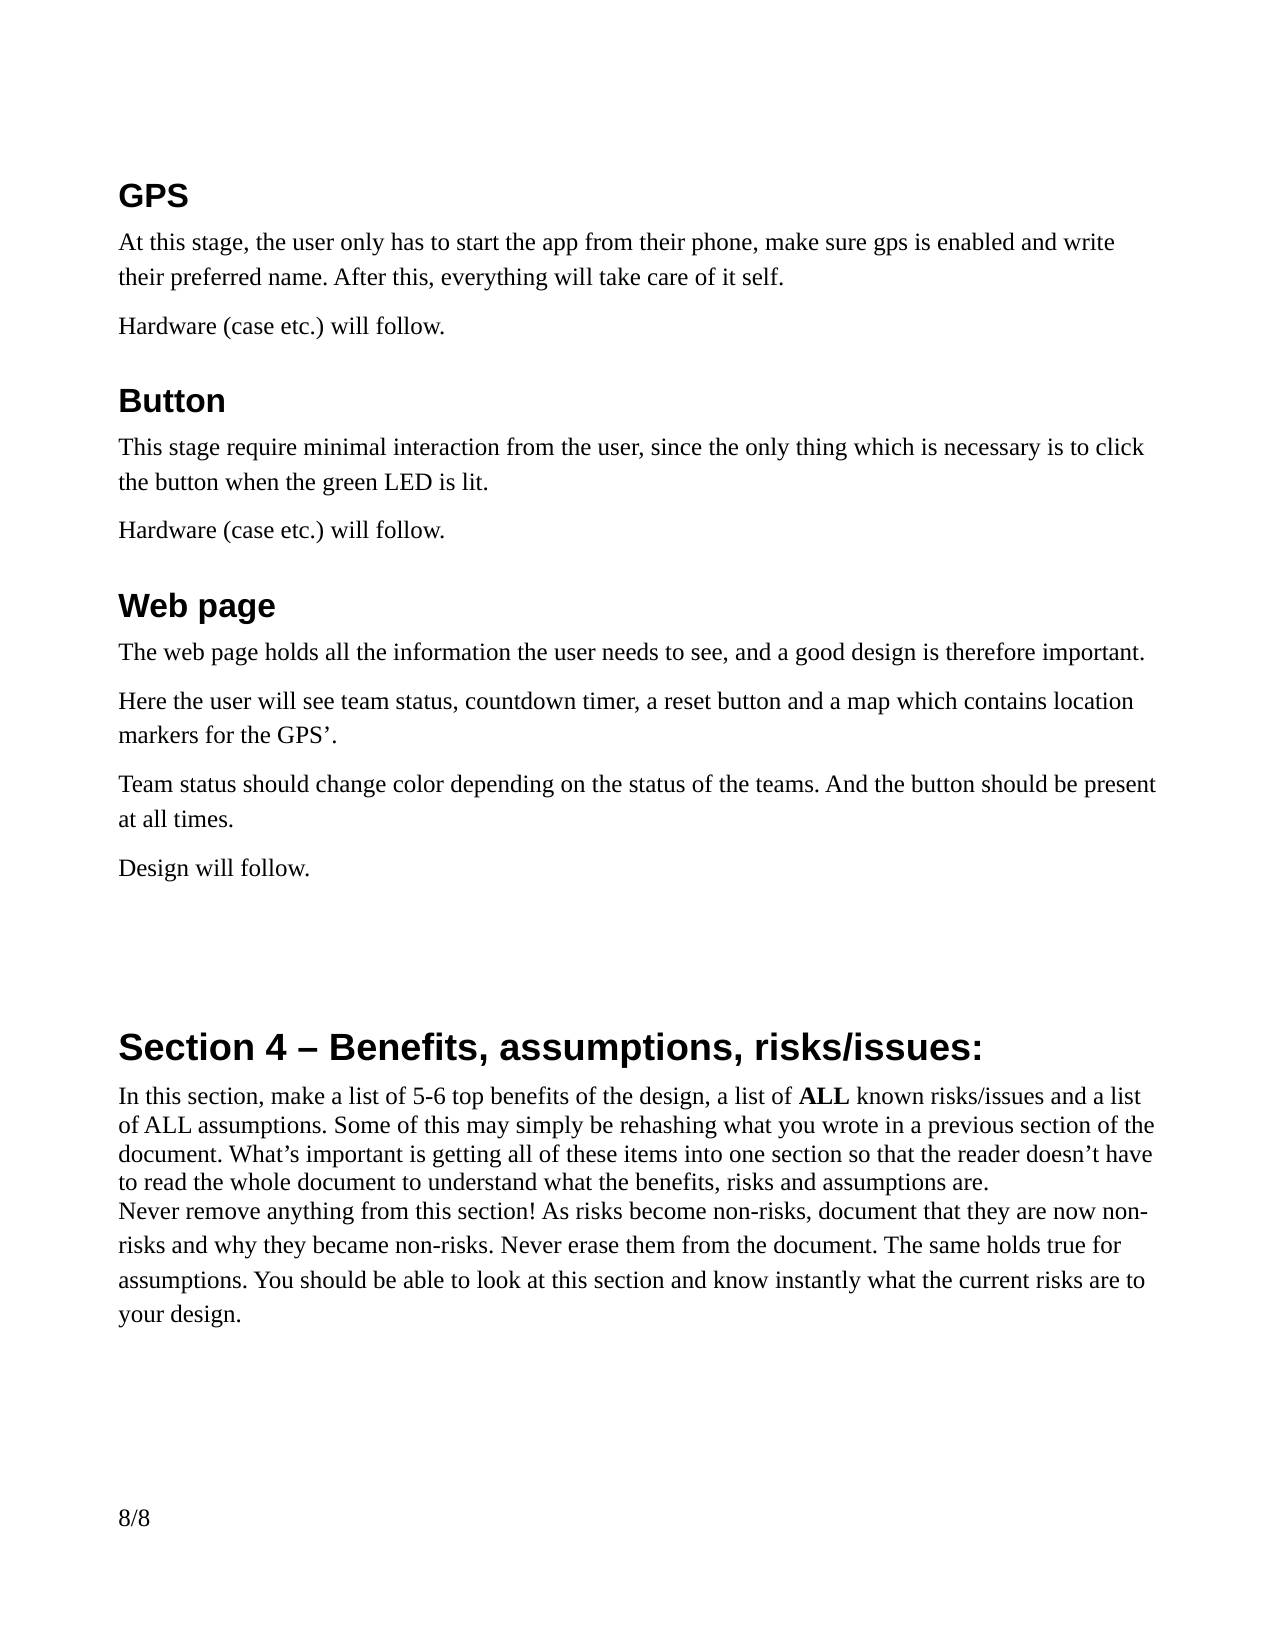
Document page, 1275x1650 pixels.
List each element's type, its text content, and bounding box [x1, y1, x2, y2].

text Design will follow. [118, 853, 1157, 882]
text Hardware (case etc.) will follow. [118, 311, 1157, 340]
text At this stage, the user only has to start the app from their phone, make sure gps is enabled and write their preferred name. After this, everything will take care of it self. [118, 227, 1157, 291]
subtitle Section 4 – Benefits, assumptions, risks/issues: [118, 1025, 1157, 1069]
subtitle Button [118, 381, 1157, 419]
text Hardware (case etc.) will follow. [118, 516, 1157, 544]
text Team status should change color depending on the status of the teams. And the button should be present at all times. [118, 769, 1157, 832]
subtitle Web page [118, 586, 1157, 624]
text This stage require minimal interaction from the user, since the only thing which is necessary is to click the button when the green LED is lit. [118, 432, 1157, 495]
text Never remove anything from this section! As risks become non-risks, document that they are now non-risks and why they became non-risks. Never erase them from the document. The same holds true for assumptions. You should be able to look at this section and know instantly what the current risks are to your design. [118, 1196, 1157, 1328]
text In this section, make a list of 5-6 top benefits of the design, a list of ALL known risks/issues and a list of ALL assumptions. Some of this may simply be rehashing what you wrote in a previous section of the document. What’s important is getting all of these items into one section so that the reader doesn’t have to read the whole document to understand what the benefits, risks and assumptions are. [118, 1081, 1157, 1196]
text The web page holds all the information the user needs to see, and a good design is therefore important. [118, 637, 1157, 665]
text Here the user will see team status, countdown timer, a reset button and a map which contains location markers for the GPS’. [118, 686, 1157, 749]
subtitle GPS [118, 176, 1157, 215]
